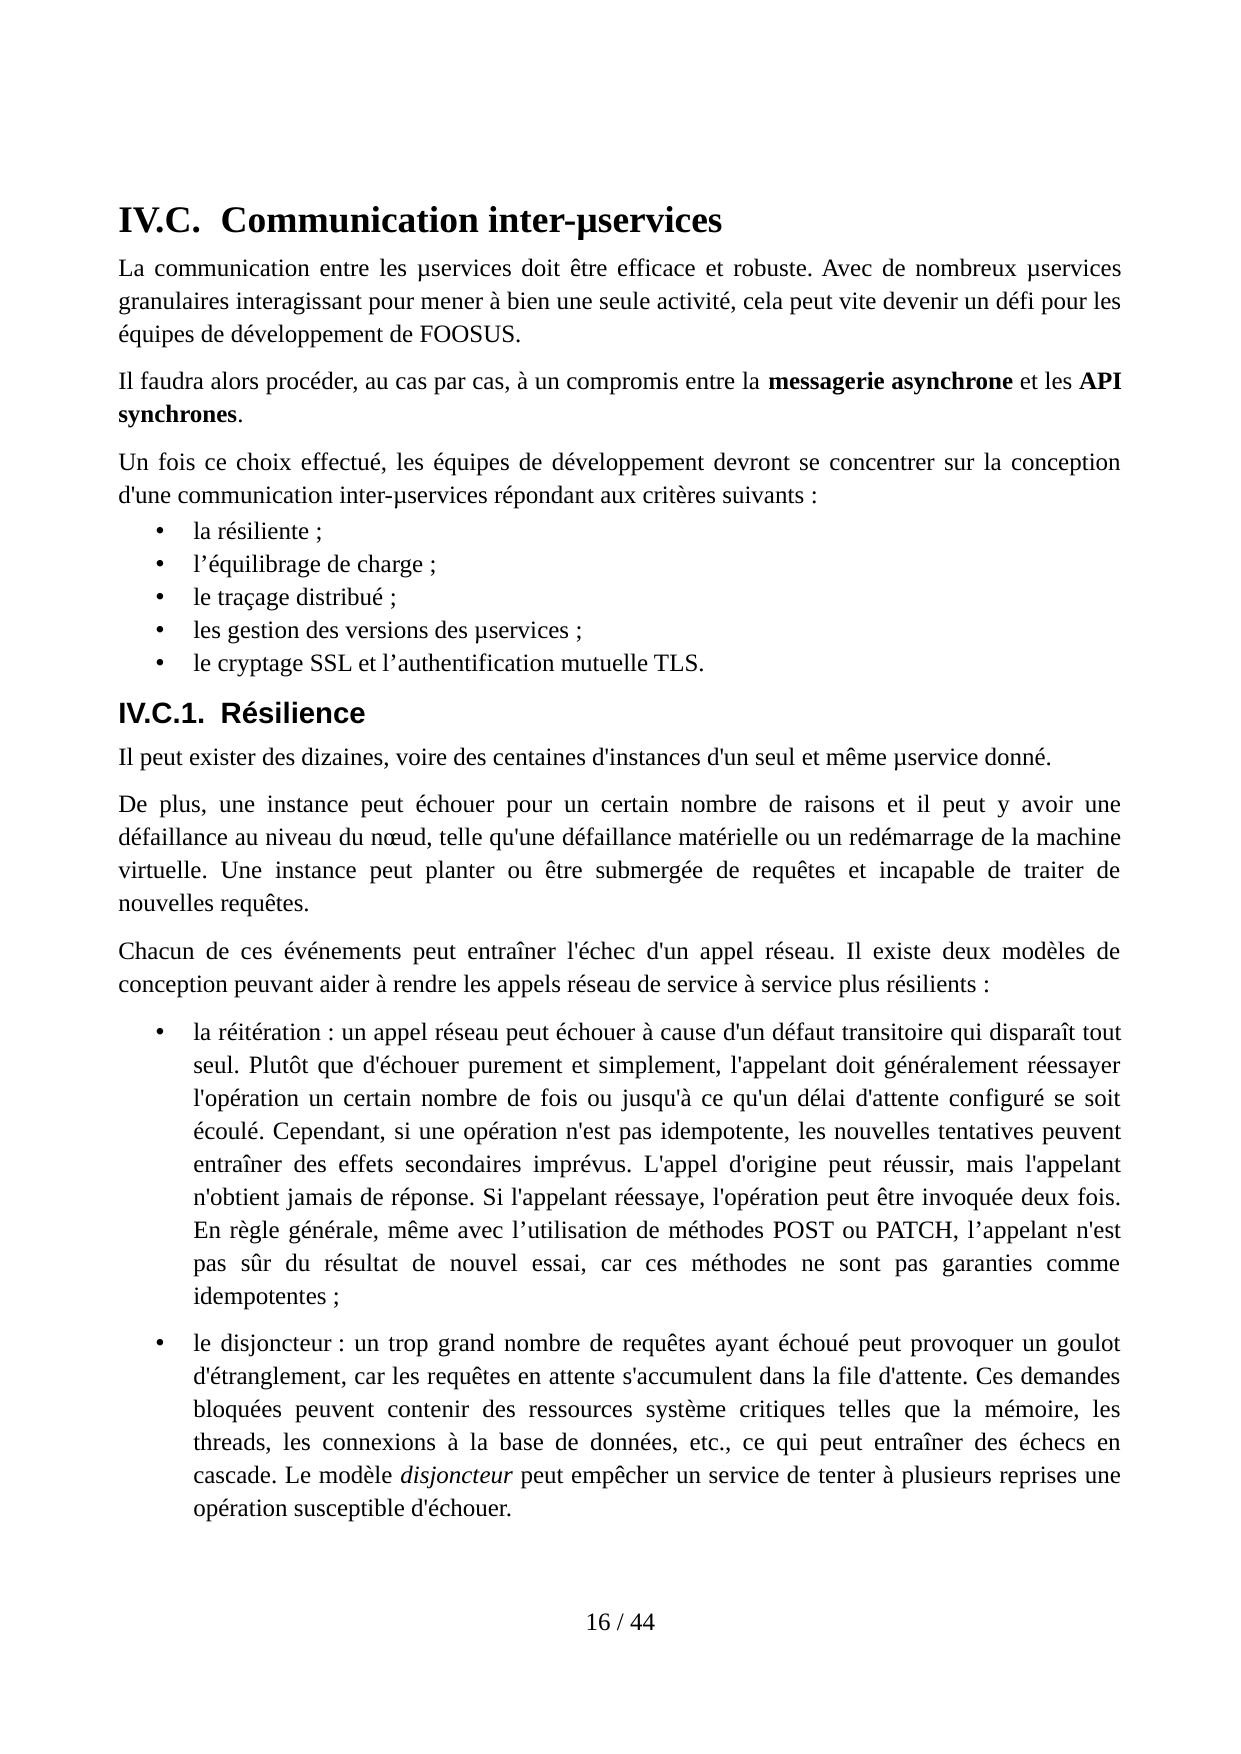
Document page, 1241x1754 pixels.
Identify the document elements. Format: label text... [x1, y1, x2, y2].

subtitle Résilience [118, 696, 1122, 729]
text Il peut exister des dizaines, voire des centaines d'instances d'un seul et même µservice donné. [118, 742, 1122, 771]
text Un fois ce choix effectué, les équipes de développement devront se concentrer sur la conception d'une communication inter-µservices répondant aux critères suivants : [118, 447, 1122, 509]
text De plus, une instance peut échouer pour un certain nombre de raisons et il peut y avoir une défaillance au niveau du nœud, telle qu'une défaillance matérielle ou un redémarrage de la machine virtuelle. Une instance peut planter ou être submergée de requêtes et incapable de traiter de nouvelles requêtes. [118, 789, 1122, 917]
list le traçage distribué ; [156, 582, 1122, 611]
list la réitération : un appel réseau peut échouer à cause d'un défaut transitoire qui disparaît tout seul. Plutôt que d'échouer purement et simplement, l'appelant doit généralement réessayer l'opération un certain nombre de fois ou jusqu'à ce qu'un délai d'attente configuré se soit écoulé. Cependant, si une opération n'est pas idempotente, les nouvelles tentatives peuvent entraîner des effets secondaires imprévus. L'appel d'origine peut réussir, mais l'appelant n'obtient jamais de réponse. Si l'appelant réessaye, l'opération peut être invoquée deux fois. En règle générale, même avec l’utilisation de méthodes POST ou PATCH, l’appelant n'est pas sûr du résultat de nouvel essai, car ces méthodes ne sont pas garanties comme idempotentes ; [156, 1017, 1122, 1309]
list l’équilibrage de charge ; [156, 549, 1122, 578]
list le disjoncteur : un trop grand nombre de requêtes ayant échoué peut provoquer un goulot d'étranglement, car les requêtes en attente s'accumulent dans la file d'attente. Ces demandes bloquées peuvent contenir des ressources système critiques telles que la mémoire, les threads, les connexions à la base de données, etc., ce qui peut entraîner des échecs en cascade. Le modèle disjoncteur peut empêcher un service de tenter à plusieurs reprises une opération susceptible d'échouer. [156, 1328, 1122, 1522]
text Chacun de ces événements peut entraîner l'échec d'un appel réseau. Il existe deux modèles de conception peuvant aider à rendre les appels réseau de service à service plus résilients : [118, 936, 1122, 998]
text Il faudra alors procéder, au cas par cas, à un compromis entre la messagerie asynchrone et les API synchrones. [118, 366, 1122, 428]
list le cryptage SSL et l’authentification mutuelle TLS. [156, 648, 1122, 677]
subtitle Communication inter-µservices [118, 197, 1122, 240]
list la résiliente ; [156, 516, 1122, 544]
list les gestion des versions des µservices ; [156, 615, 1122, 644]
text La communication entre les µservices doit être efficace et robuste. Avec de nombreux µservices granulaires interagissant pour mener à bien une seule activité, cela peut vite devenir un défi pour les équipes de développement de FOOSUS. [118, 253, 1122, 348]
